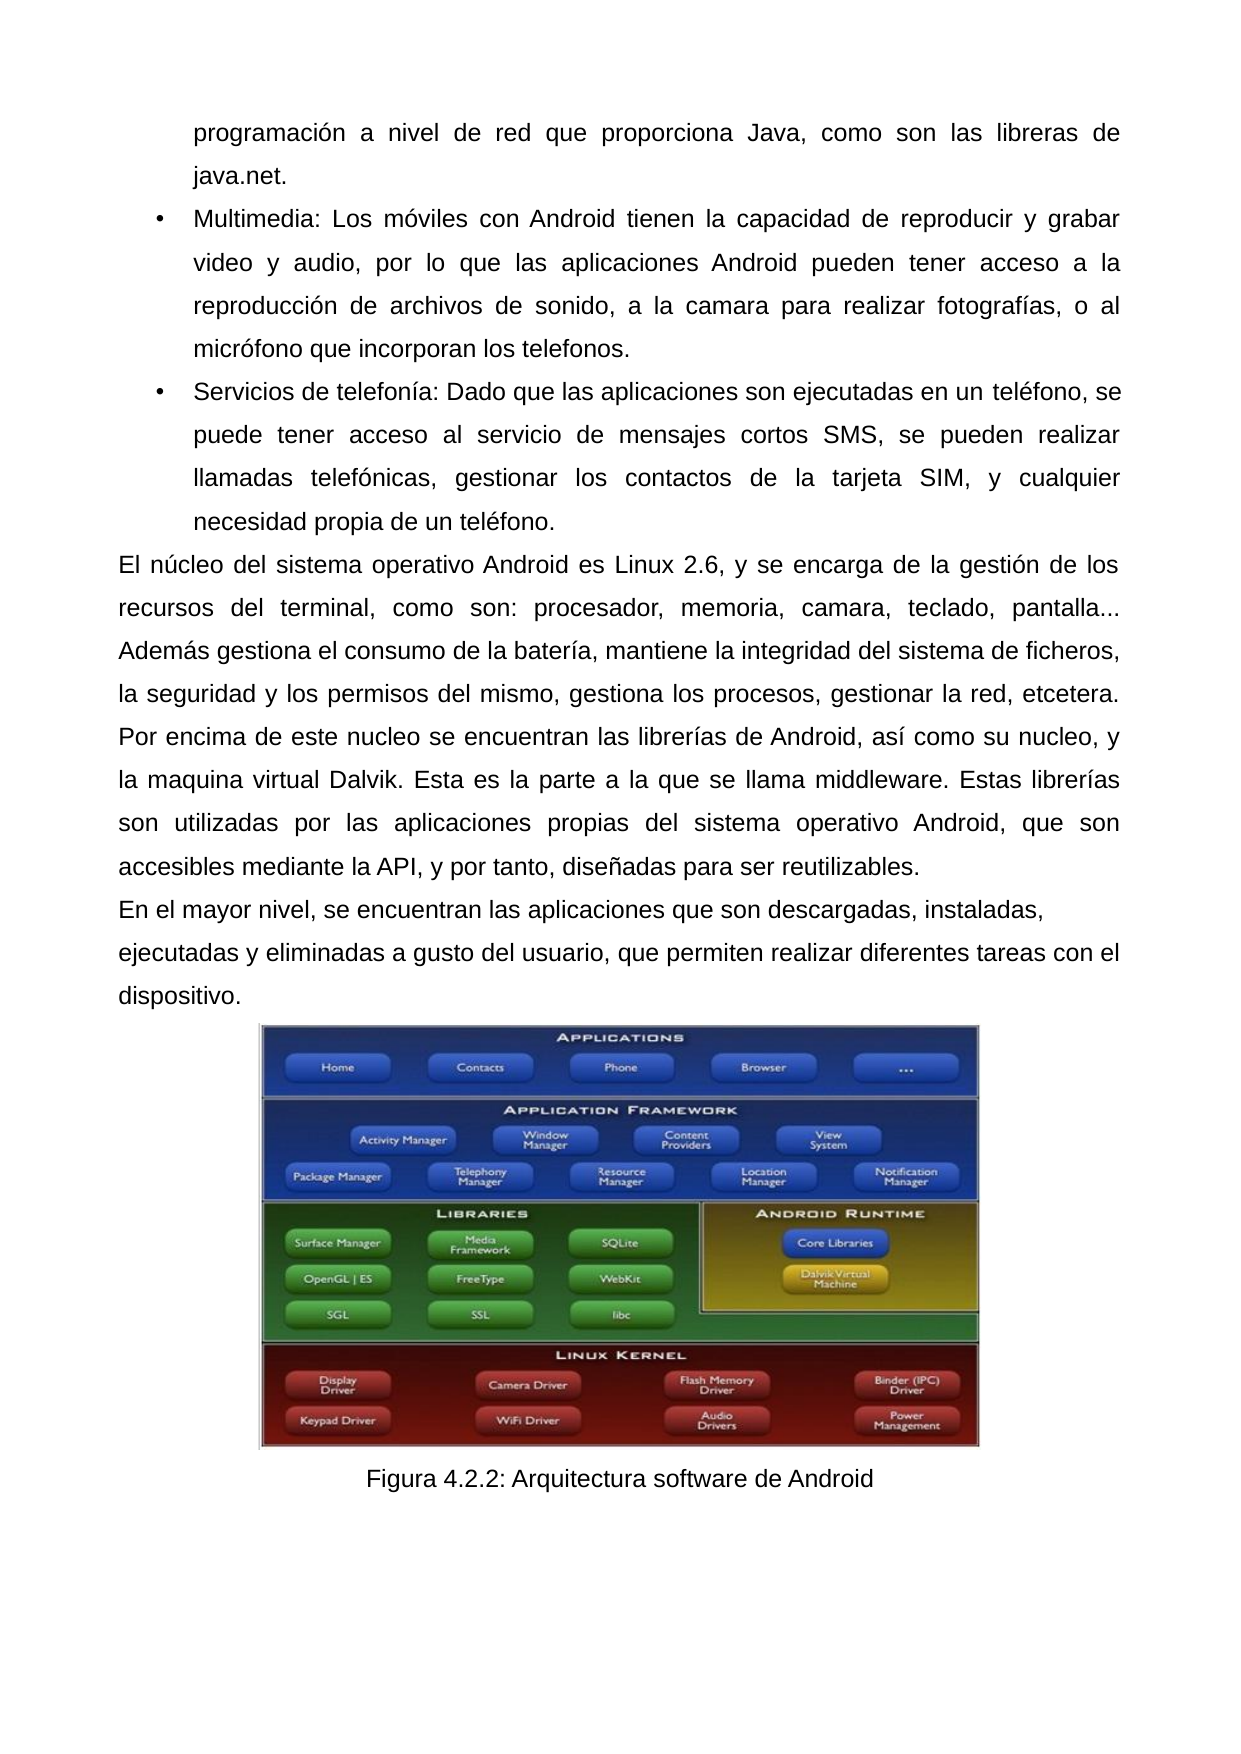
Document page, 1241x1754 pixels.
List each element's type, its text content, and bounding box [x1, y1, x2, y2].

list Multimedia: Los móviles con Android tienen la capacidad de reproducir y grabar video y audio, por lo que las aplicaciones Android pueden tener acceso a la reproducción de archivos de sonido, a la camara para realizar fotografías, o al micrófono que incorporan los telefonos. [156, 204, 1122, 363]
list Servicios de telefonía: Dado que las aplicaciones son ejecutadas en un teléfono, se puede tener acceso al servicio de mensajes cortos SMS, se pueden realizar llamadas telefónicas, gestionar los contactos de la tarjeta SIM, y cualquier necesidad propia de un teléfono. [156, 377, 1122, 535]
list programación a nivel de red que proporciona Java, como son las libreras de java.net. [156, 118, 1122, 190]
picture [258, 1023, 982, 1450]
text Figura 4.2.2: Arquitectura software de Android [118, 1450, 1122, 1492]
text El núcleo del sistema operativo Android es Linux 2.6, y se encarga de la gestión de los recursos del terminal, como son: procesador, memoria, camara, teclado, pantalla... Además gestiona el consumo de la batería, mantiene la integridad del sistema de ficheros, la seguridad y los permisos del mismo, gestiona los procesos, gestionar la red, etcetera. Por encima de este nucleo se encuentran las librerías de Android, así como su nucleo, y la maquina virtual Dalvik. Esta es la parte a la que se llama middleware. Estas librerías son utilizadas por las aplicaciones propias del sistema operativo Android, que son accesibles mediante la API, y por tanto, diseñadas para ser reutilizables. [118, 549, 1122, 880]
text ejecutadas y eliminadas a gusto del usuario, que permiten realizar diferentes tareas con el dispositivo. [118, 938, 1122, 1009]
text En el mayor nivel, se encuentran las aplicaciones que son descargadas, instaladas, [118, 894, 1122, 923]
